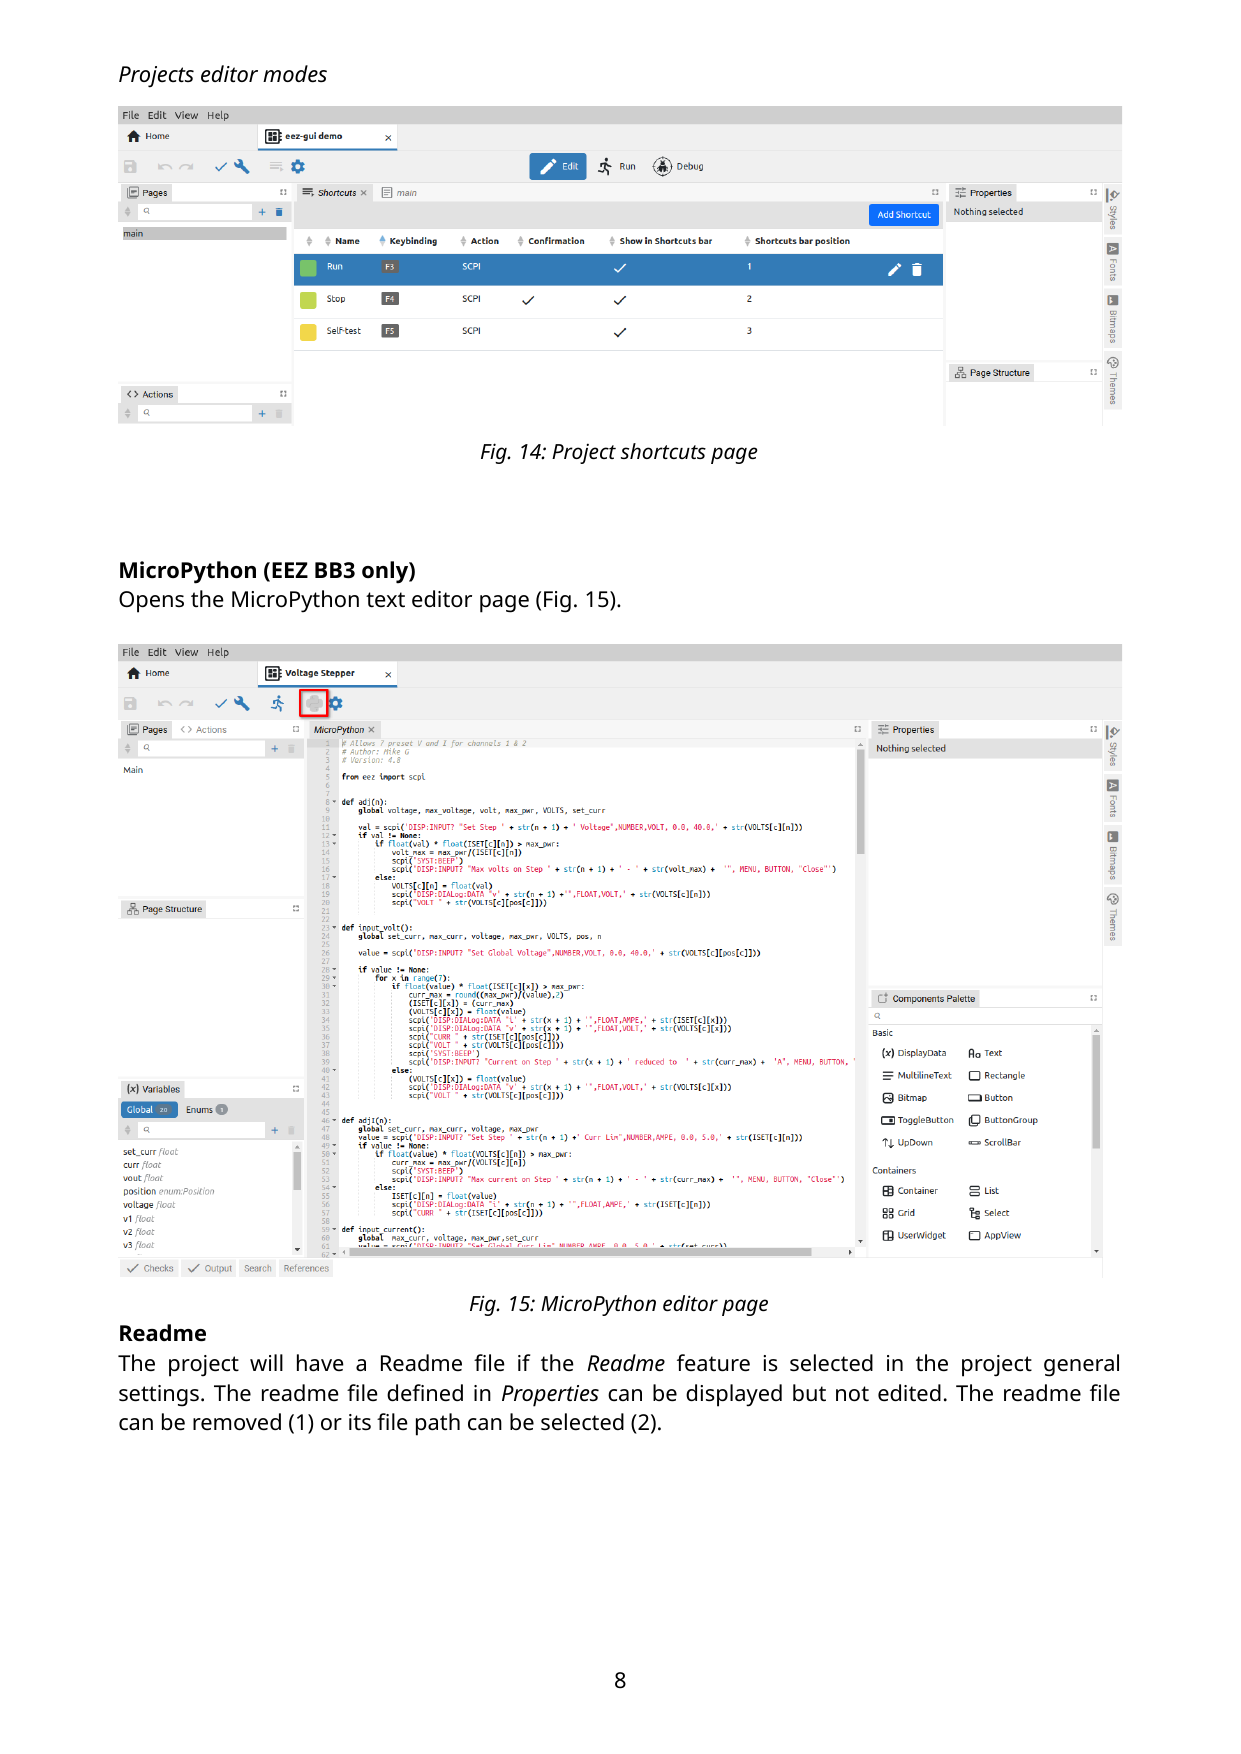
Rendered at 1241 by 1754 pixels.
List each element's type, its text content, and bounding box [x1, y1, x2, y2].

text Fig. 14: Project shortcuts page [118, 426, 1122, 465]
picture [118, 106, 1123, 426]
text The project will have a Readme file if the Readme feature is selected in the project general settings. The readme file defined in Properties can be displayed but not edited. The readme file can be removed (1) or its file path can be selected (2). [118, 1348, 1122, 1437]
text MicroPython (EEZ BB3 only) [118, 555, 1122, 584]
text Opens the MicroPython text editor page (Fig. 15). [118, 584, 1122, 614]
picture [118, 644, 1123, 1278]
text Fig. 15: MicroPython editor page [118, 1278, 1122, 1318]
text Readme [118, 1318, 1122, 1348]
